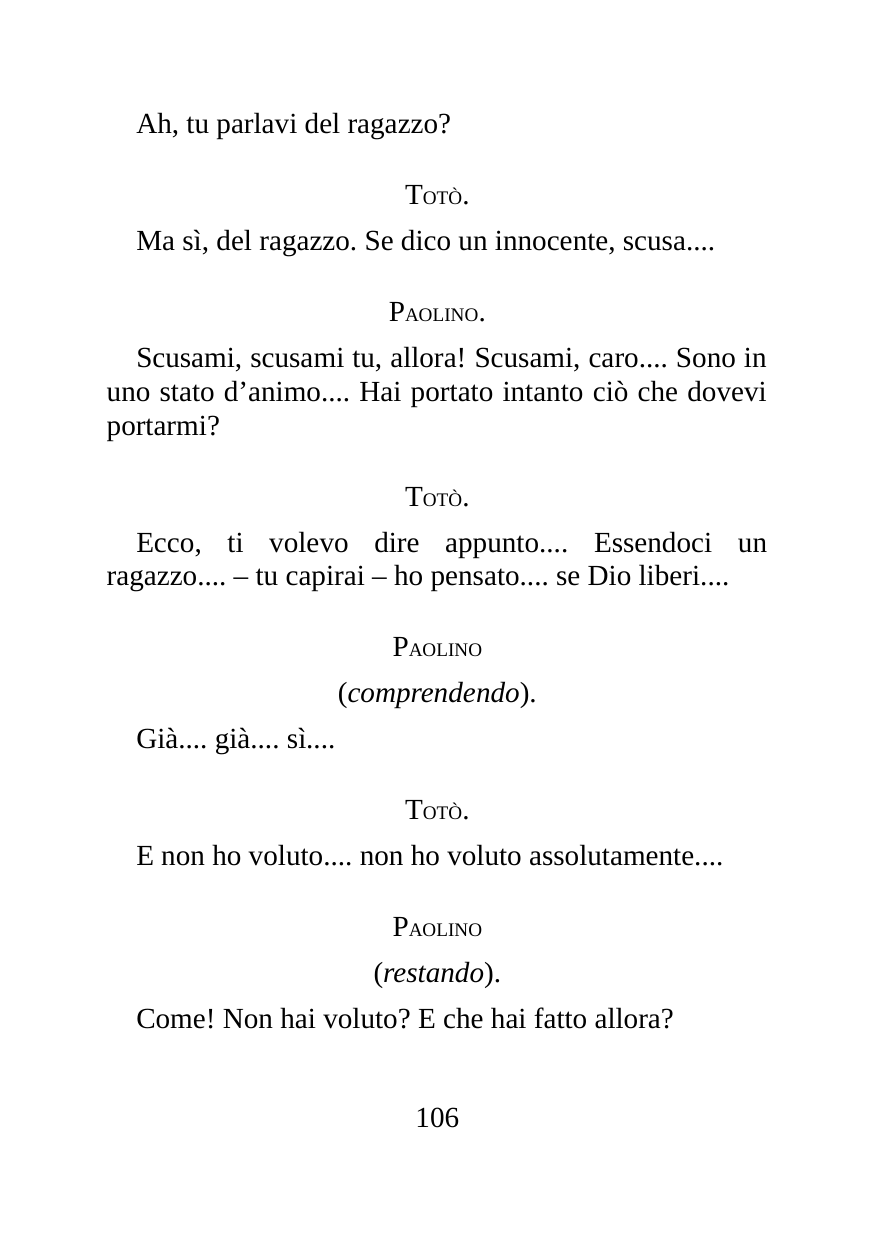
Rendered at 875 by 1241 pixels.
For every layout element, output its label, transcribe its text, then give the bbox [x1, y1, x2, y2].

text Come! Non hai voluto? E che hai fatto allora? [106, 1002, 768, 1035]
text Ah, tu parlavi del ragazzo? [106, 106, 768, 140]
text (restando). [106, 956, 768, 989]
text E non ho voluto.... non ho voluto assolutamente.... [106, 838, 768, 872]
text (comprendendo). [106, 675, 768, 709]
text Paolino [106, 909, 768, 943]
text Già.... già.... sì.... [106, 721, 768, 755]
text Totò. [106, 177, 768, 211]
text Paolino. [106, 294, 768, 328]
text Ma sì, del ragazzo. Se dico un innocente, scusa.... [106, 223, 768, 257]
text Totò. [106, 792, 768, 826]
text Scusami, scusami tu, allora! Scusami, caro.... Sono in uno stato d’animo.... Hai portato intanto ciò che dovevi portarmi? [106, 341, 768, 441]
text Paolino [106, 629, 768, 663]
text Ecco, ti volevo dire appunto.... Essendoci un ragazzo.... ‒ tu capirai ‒ ho pensato.... se Dio liberi.... [106, 525, 768, 592]
text Totò. [106, 479, 768, 512]
